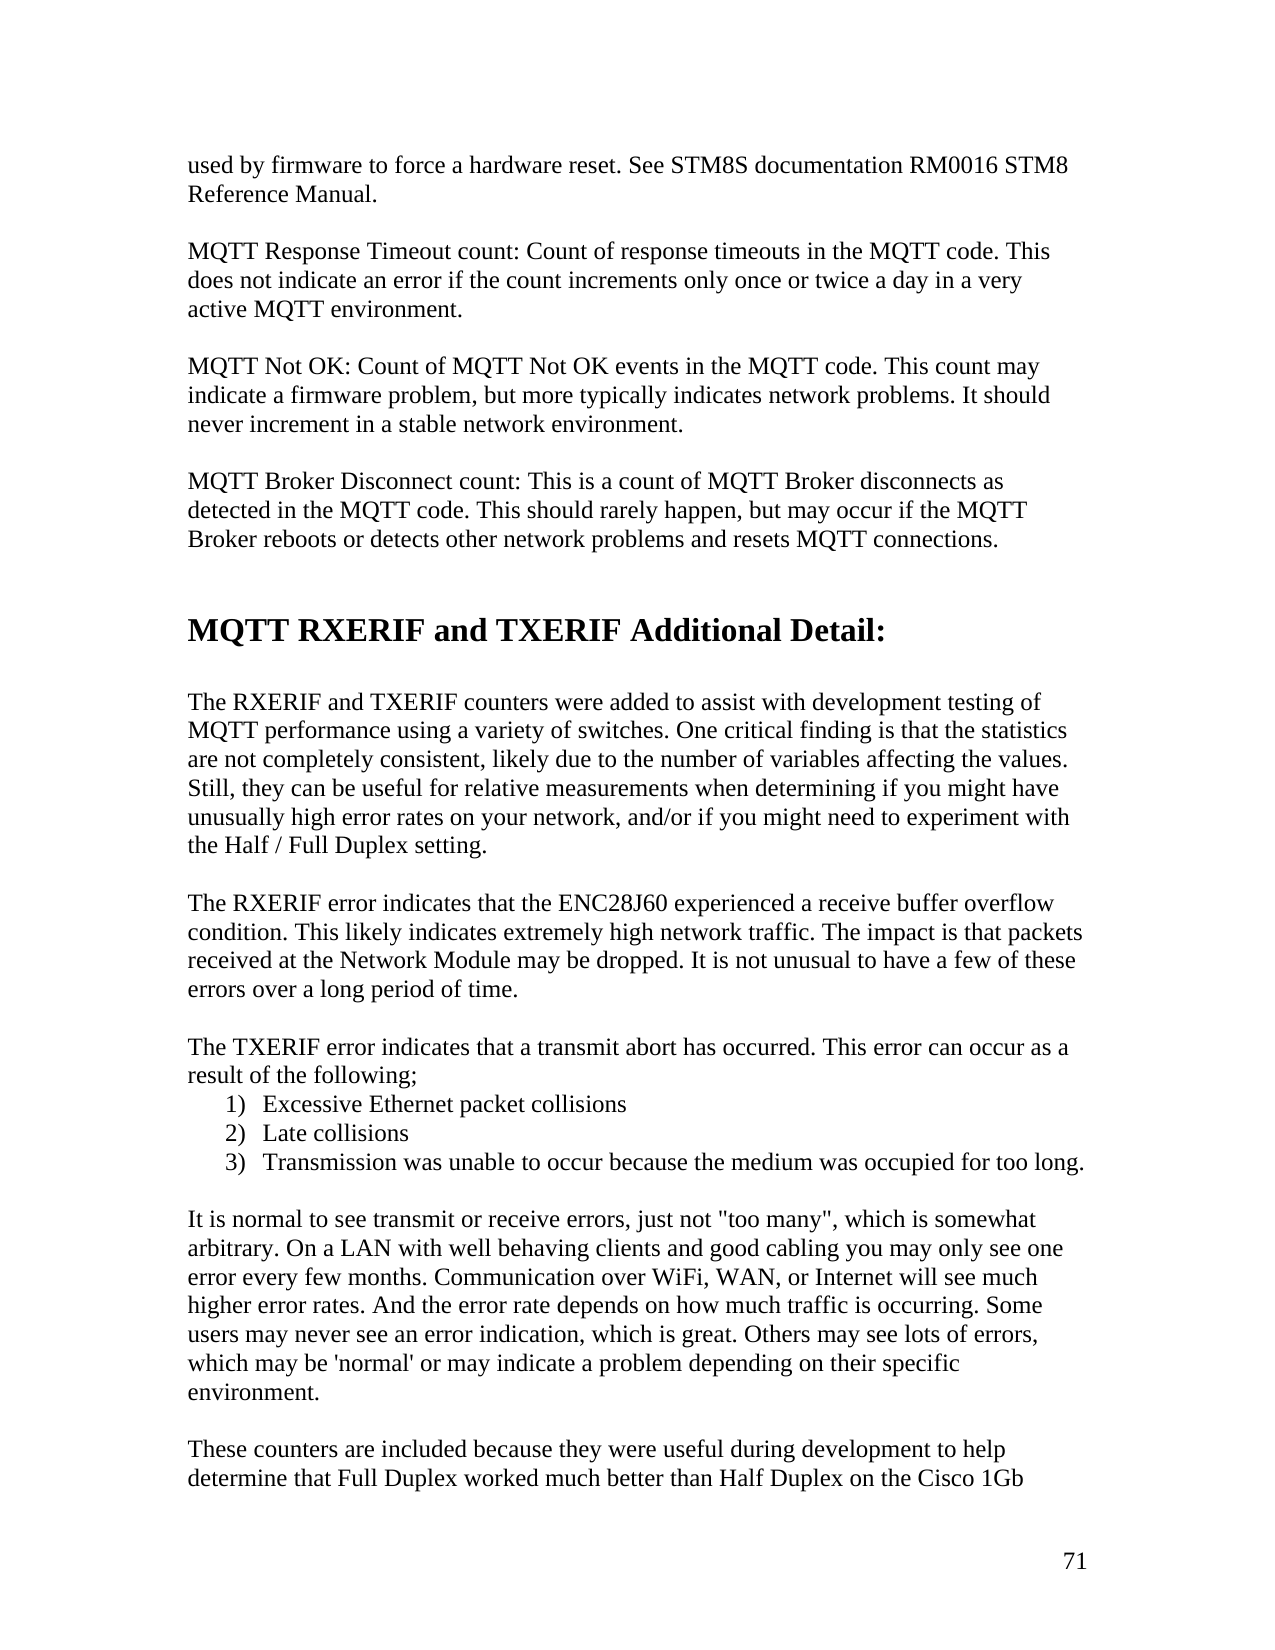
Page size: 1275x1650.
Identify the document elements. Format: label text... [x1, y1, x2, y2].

text MQTT Broker Disconnect count: This is a count of MQTT Broker disconnects as detected in the MQTT code. This should rarely happen, but may occur if the MQTT Broker reboots or detects other network problems and resets MQTT connections. [187, 466, 1087, 552]
text used by firmware to force a hardware reset. See STM8S documentation RM0016 STM8 Reference Manual. [187, 150, 1087, 207]
list Transmission was unable to occur because the medium was occupied for too long. [225, 1147, 1087, 1175]
text These counters are included because they were useful during development to help determine that Full Duplex worked much better than Half Duplex on the Cisco 1Gb [187, 1434, 1087, 1492]
text The RXERIF and TXERIF counters were added to assist with development testing of MQTT performance using a variety of switches. One critical finding is that the statistics are not completely consistent, likely due to the number of variables affecting the values. Still, they can be useful for relative measurements when determining if you might have unusually high error rates on your network, and/or if you might need to experiment with the Half / Full Duplex setting. [187, 687, 1087, 859]
list Excessive Ethernet packet collisions [225, 1089, 1087, 1118]
text It is normal to see transmit or receive errors, just not "too many", which is somewhat arbitrary. On a LAN with well behaving clients and good cabling you may only see one error every few months. Communication over WiFi, WAN, or Internet will see much higher error rates. And the error rate depends on how much traffic is occurring. Some users may never see an error indication, which is great. Others may see lots of errors, which may be 'normal' or may indicate a problem depending on their specific environment. [187, 1204, 1087, 1405]
text MQTT RXERIF and TXERIF Additional Detail: [187, 610, 1087, 648]
text MQTT Response Timeout count: Count of response timeouts in the MQTT code. This does not indicate an error if the count increments only once or twice a day in a very active MQTT environment. [187, 236, 1087, 322]
text The RXERIF error indicates that the ENC28J60 experienced a receive buffer overflow condition. This likely indicates extremely high network traffic. The impact is that packets received at the Network Module may be dropped. It is not unusual to have a few of these errors over a long period of time. [187, 888, 1087, 1003]
text MQTT Not OK: Count of MQTT Not OK events in the MQTT code. This count may indicate a firmware problem, but more typically indicates network problems. It should never increment in a stable network environment. [187, 351, 1087, 437]
list Late collisions [225, 1118, 1087, 1147]
text The TXERIF error indicates that a transmit abort has occurred. This error can occur as a result of the following; [187, 1032, 1087, 1089]
